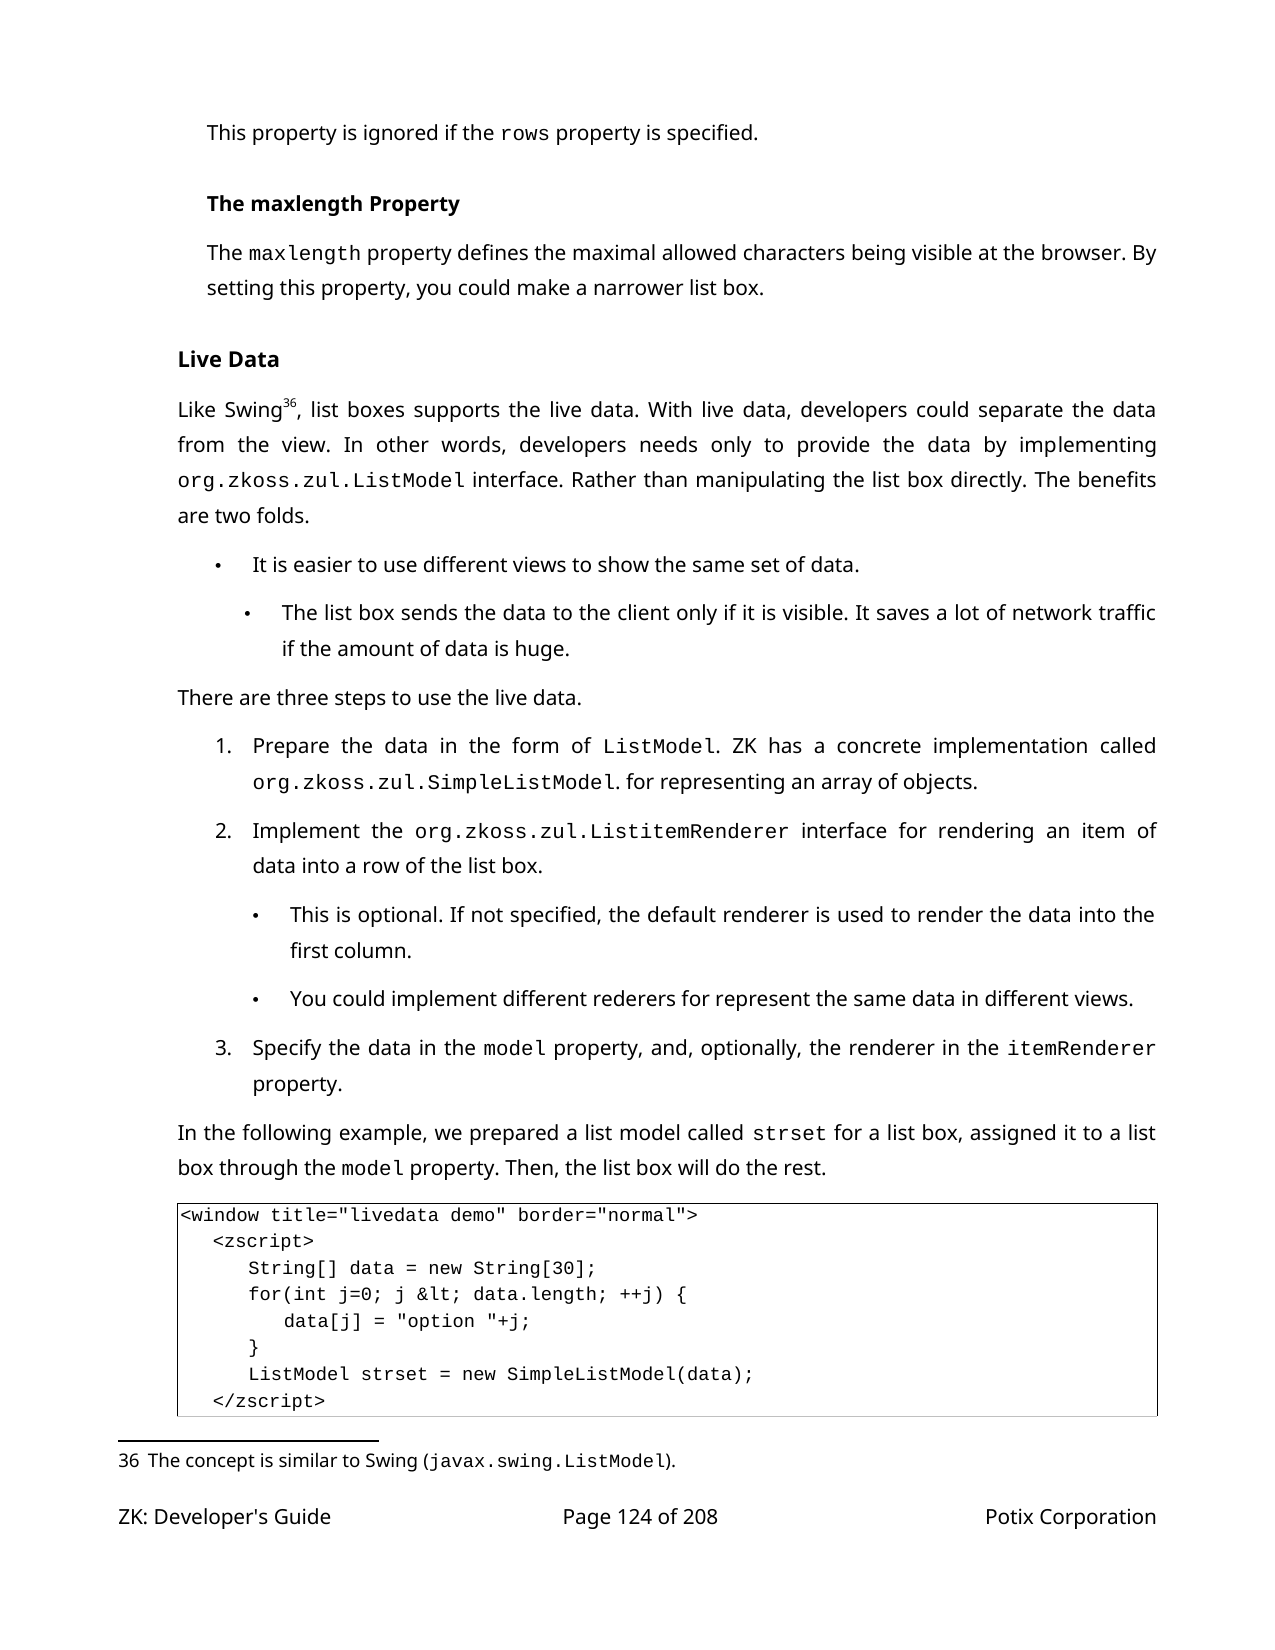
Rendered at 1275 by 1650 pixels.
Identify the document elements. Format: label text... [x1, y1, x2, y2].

text <window title="livedata demo" border="normal"> <zscript> String[] data = new String[30]; for(int j=0; j &lt; data.length; ++j) { data[j] = "option "+j; } ListModel strset = new SimpleListModel(data); </zscript> [178, 1204, 1157, 1416]
subtitle The maxlength Property [207, 189, 1157, 217]
text The concept is similar to Swing (javax.swing.ListModel). [118, 1447, 1157, 1473]
text There are three steps to use the live data. [177, 683, 1157, 711]
list You could implement different rederers for represent the same data in different views. [252, 984, 1157, 1013]
list Specify the data in the model property, and, optionally, the renderer in the itemRenderer property. [215, 1033, 1157, 1097]
list This is optional. If not specified, the default renderer is used to render the data into the first column. [252, 901, 1157, 964]
text The maxlength property defines the maximal allowed characters being visible at the browser. By setting this property, you could make a narrower list box. [207, 238, 1157, 302]
list Implement the org.zkoss.zul.ListitemRenderer interface for rendering an item of data into a row of the list box. [215, 816, 1157, 880]
text Like Swing, list boxes supports the live data. With live data, developers could separate the data from the view. In other words, developers needs only to provide the data by implementing org.zkoss.zul.ListModel interface. Rather than manipulating the list box directly. The benefits are two folds. [177, 395, 1157, 529]
list It is easier to use different views to show the same set of data. [215, 550, 1157, 578]
text In the following example, we prepared a list model called strset for a list box, assigned it to a list box through the model property. Then, the list box will do the rest. [177, 1118, 1157, 1182]
subtitle Live Data [177, 344, 1157, 374]
list The list box sends the data to the client only if it is visible. It saves a lot of network traffic if the amount of data is huge. [244, 598, 1157, 662]
list Prepare the data in the form of ListModel. ZK has a concrete implementation called org.zkoss.zul.SimpleListModel. for representing an array of objects. [215, 731, 1157, 796]
text This property is ignored if the rows property is specified. [207, 118, 1157, 147]
